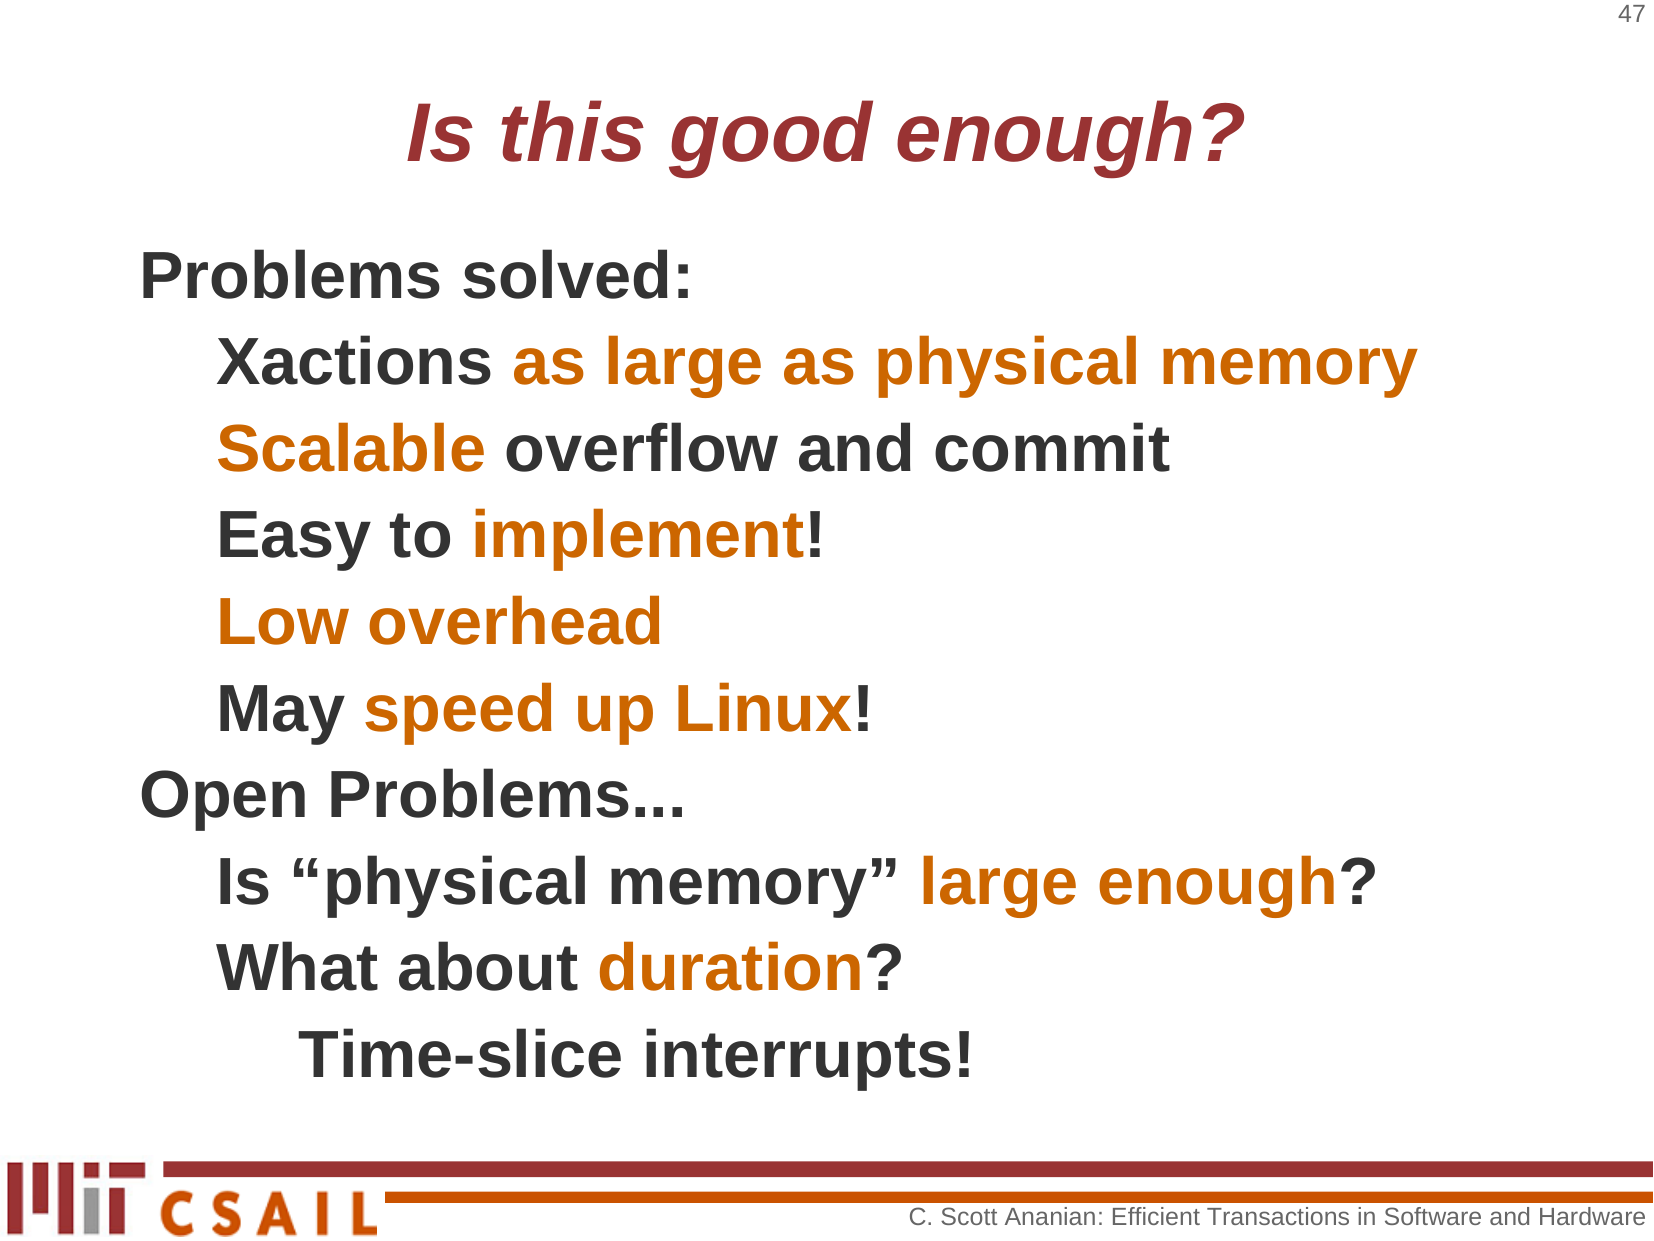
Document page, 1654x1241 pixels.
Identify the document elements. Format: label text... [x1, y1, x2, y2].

picture [0, 1155, 377, 1237]
list Problems solved: Xactions as large as physical memory Scalable overflow and commit Easy to implement! Low overhead May speed up Linux! Open Problems... Is “physical memory” large enough? What about duration? Time-slice interrupts! [121, 237, 1561, 1133]
title Is this good enough? [52, 28, 1601, 237]
